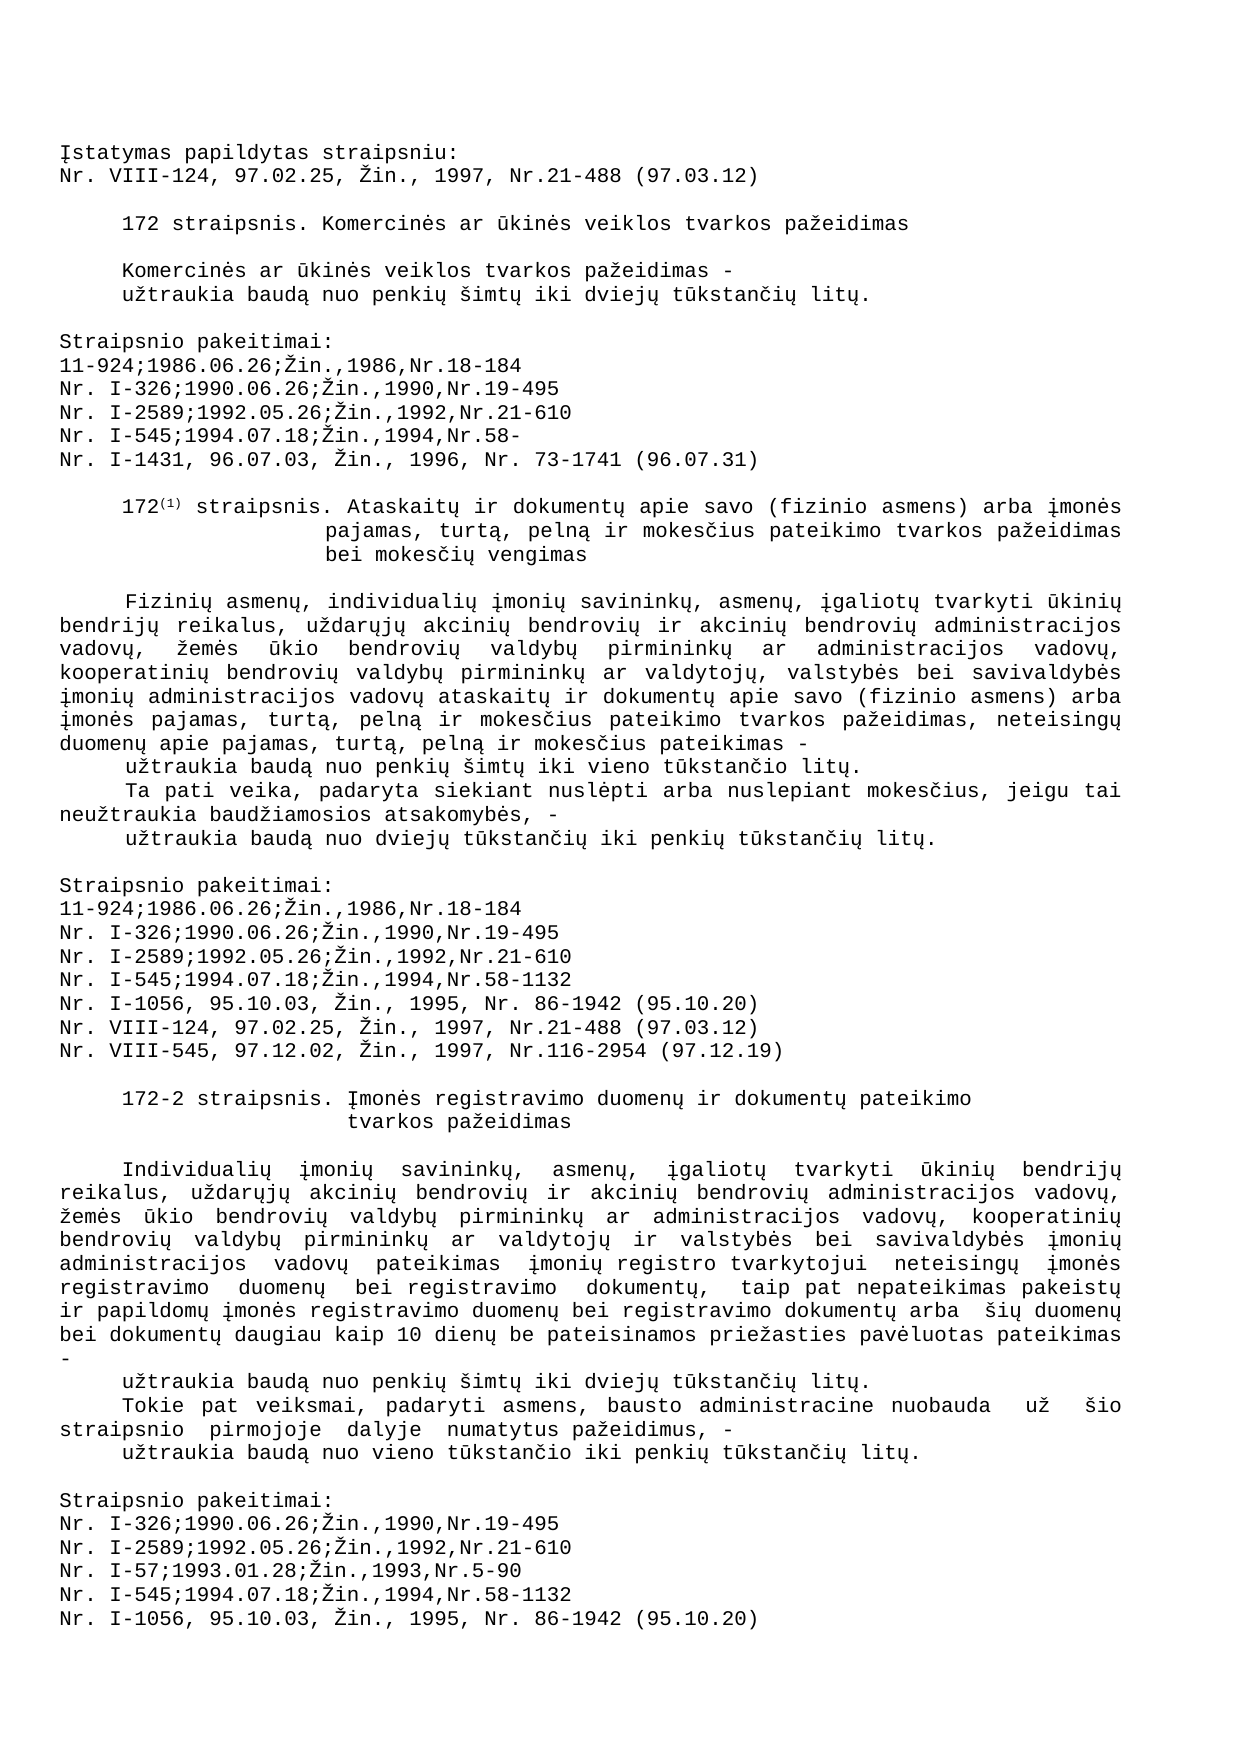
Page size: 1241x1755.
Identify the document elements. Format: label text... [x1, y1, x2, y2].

text 172(1) straipsnis. Ataskaitų ir dokumentų apie savo (fizinio asmens) arba įmonės pajamas, turtą, pelną ir mokesčius pateikimo tvarkos pažeidimas bei mokesčių vengimas [59, 496, 1122, 567]
text 11-924;1986.06.26;Žin.,1986,Nr.18-184 [59, 898, 1122, 922]
text Straipsnio pakeitimai: [59, 875, 1122, 898]
text tvarkos pažeidimas [59, 1111, 1122, 1135]
text Tokie pat veiksmai, padaryti asmens, bausto administracine nuobauda už šio straipsnio pirmojoje dalyje numatytus pažeidimus, - [59, 1395, 1122, 1442]
text Nr. I-2589;1992.05.26;Žin.,1992,Nr.21-610 [59, 946, 1122, 969]
text užtraukia baudą nuo penkių šimtų iki dviejų tūkstančių litų. [59, 284, 1122, 307]
text 172-2 straipsnis. Įmonės registravimo duomenų ir dokumentų pateikimo [59, 1088, 1122, 1111]
text Nr. I-2589;1992.05.26;Žin.,1992,Nr.21-610 [59, 402, 1122, 426]
text Straipsnio pakeitimai: [59, 1489, 1122, 1513]
text Nr. I-326;1990.06.26;Žin.,1990,Nr.19-495 [59, 1513, 1122, 1537]
text Nr. I-545;1994.07.18;Žin.,1994,Nr.58- [59, 426, 1122, 449]
text Komercinės ar ūkinės veiklos tvarkos pažeidimas - [59, 260, 1122, 284]
text Ta pati veika, padaryta siekiant nuslėpti arba nuslepiant mokesčius, jeigu tai neužtraukia baudžiamosios atsakomybės, - [59, 780, 1122, 827]
text Nr. I-545;1994.07.18;Žin.,1994,Nr.58-1132 [59, 1584, 1122, 1608]
text Įstatymas papildytas straipsniu: [59, 142, 1122, 165]
text Nr. I-1056, 95.10.03, Žin., 1995, Nr. 86-1942 (95.10.20) [59, 1608, 1122, 1631]
text Nr. I-1056, 95.10.03, Žin., 1995, Nr. 86-1942 (95.10.20) [59, 993, 1122, 1017]
text Nr. VIII-124, 97.02.25, Žin., 1997, Nr.21-488 (97.03.12) [59, 165, 1122, 189]
text Straipsnio pakeitimai: [59, 331, 1122, 354]
text Fizinių asmenų, individualių įmonių savininkų, asmenų, įgaliotų tvarkyti ūkinių bendrijų reikalus, uždarųjų akcinių bendrovių ir akcinių bendrovių administracijos vadovų, žemės ūkio bendrovių valdybų pirmininkų ar administracijos vadovų, kooperatinių bendrovių valdybų pirmininkų ar valdytojų, valstybės bei savivaldybės įmonių administracijos vadovų ataskaitų ir dokumentų apie savo (fizinio asmens) arba įmonės pajamas, turtą, pelną ir mokesčius pateikimo tvarkos pažeidimas, neteisingų duomenų apie pajamas, turtą, pelną ir mokesčius pateikimas - [59, 591, 1122, 757]
text Nr. VIII-545, 97.12.02, Žin., 1997, Nr.116-2954 (97.12.19) [59, 1040, 1122, 1064]
text užtraukia baudą nuo penkių šimtų iki dviejų tūkstančių litų. [59, 1371, 1122, 1395]
text Nr. I-545;1994.07.18;Žin.,1994,Nr.58-1132 [59, 969, 1122, 993]
text 172 straipsnis. Komercinės ar ūkinės veiklos tvarkos pažeidimas [59, 213, 1122, 236]
text 11-924;1986.06.26;Žin.,1986,Nr.18-184 [59, 354, 1122, 378]
text Nr. VIII-124, 97.02.25, Žin., 1997, Nr.21-488 (97.03.12) [59, 1017, 1122, 1040]
text Nr. I-1431, 96.07.03, Žin., 1996, Nr. 73-1741 (96.07.31) [59, 449, 1122, 473]
text Nr. I-2589;1992.05.26;Žin.,1992,Nr.21-610 [59, 1537, 1122, 1561]
text Nr. I-326;1990.06.26;Žin.,1990,Nr.19-495 [59, 922, 1122, 946]
text užtraukia baudą nuo vieno tūkstančio iki penkių tūkstančių litų. [59, 1442, 1122, 1466]
text Individualių įmonių savininkų, asmenų, įgaliotų tvarkyti ūkinių bendrijų reikalus, uždarųjų akcinių bendrovių ir akcinių bendrovių administracijos vadovų, žemės ūkio bendrovių valdybų pirmininkų ar administracijos vadovų, kooperatinių bendrovių valdybų pirmininkų ar valdytojų ir valstybės bei savivaldybės įmonių administracijos vadovų pateikimas įmonių registro tvarkytojui neteisingų įmonės registravimo duomenų bei registravimo dokumentų, taip pat nepateikimas pakeistų ir papildomų įmonės registravimo duomenų bei registravimo dokumentų arba šių duomenų bei dokumentų daugiau kaip 10 dienų be pateisinamos priežasties pavėluotas pateikimas - [59, 1158, 1122, 1371]
text Nr. I-326;1990.06.26;Žin.,1990,Nr.19-495 [59, 378, 1122, 402]
text Nr. I-57;1993.01.28;Žin.,1993,Nr.5-90 [59, 1561, 1122, 1584]
text užtraukia baudą nuo dviejų tūkstančių iki penkių tūkstančių litų. [59, 827, 1122, 851]
text užtraukia baudą nuo penkių šimtų iki vieno tūkstančio litų. [59, 757, 1122, 780]
